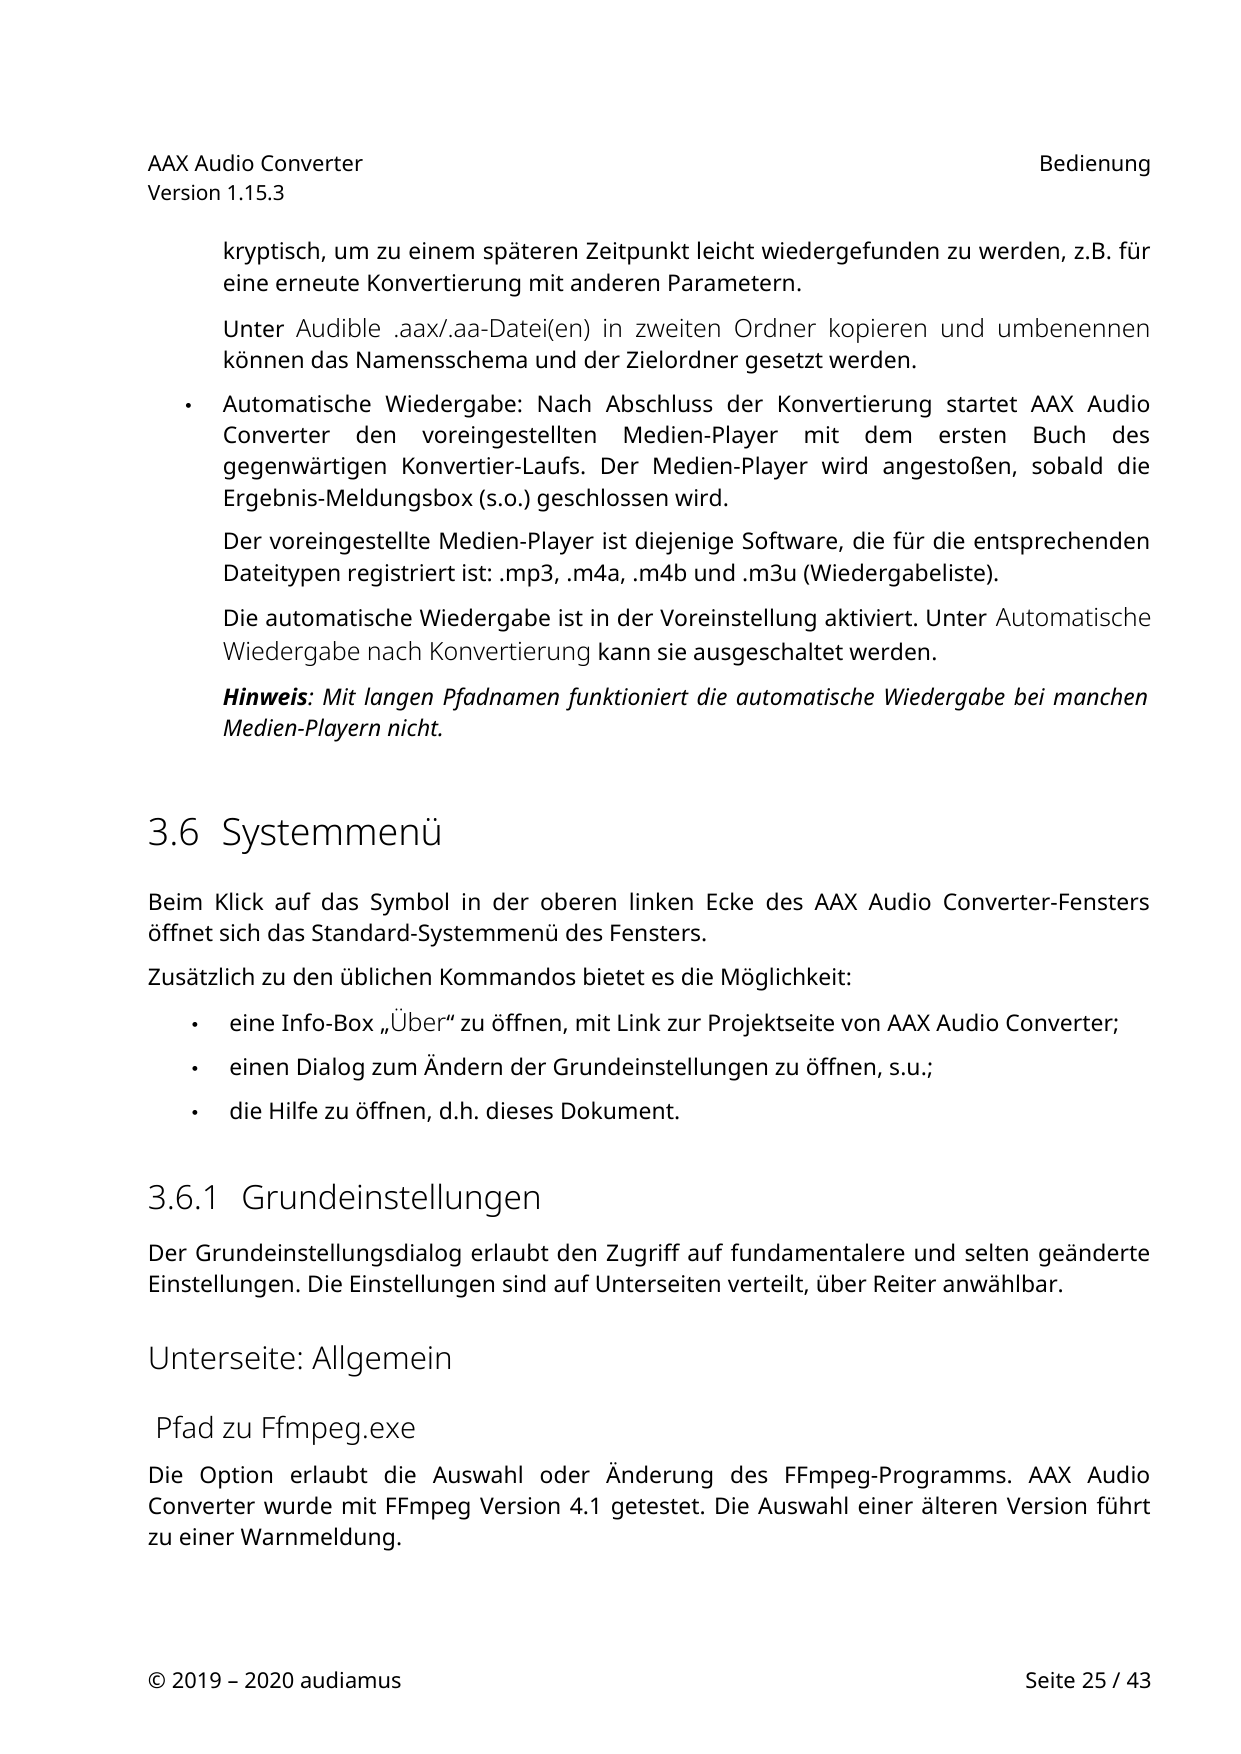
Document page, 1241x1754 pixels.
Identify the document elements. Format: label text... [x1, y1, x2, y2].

text Der Grundeinstellungsdialog erlaubt den Zugriff auf fundamentalere und selten geänderte Einstellungen. Die Einstellungen sind auf Unterseiten verteilt, über Reiter anwählbar. [148, 1237, 1152, 1299]
subtitle Pfad zu Ffmpeg.exe [148, 1407, 1152, 1447]
subtitle Systemmenü [148, 806, 1152, 857]
subtitle Grundeinstellungen [148, 1174, 1152, 1219]
list einen Dialog zum Ändern der Grundeinstellungen zu öffnen, s.u.; [192, 1051, 1152, 1082]
list Unter Audible .aax/.aa-Datei(en) in zweiten Ordner kopieren und umbenennen können das Namensschema und der Zielordner gesetzt werden. [185, 310, 1152, 375]
text Die Option erlaubt die Auswahl oder Änderung des FFmpeg-Programms. AAX Audio Converter wurde mit FFmpeg Version 4.1 getestet. Die Auswahl einer älteren Version führt zu einer Warnmeldung. [148, 1459, 1152, 1553]
subtitle Unterseite: Allgemein [148, 1336, 1152, 1379]
list Der voreingestellte Medien-Player ist diejenige Software, die für die entsprechenden Dateitypen registriert ist: .mp3, .m4a, .m4b und .m3u (Wiedergabeliste). [185, 525, 1152, 588]
list Die automatische Wiedergabe ist in der Voreinstellung aktiviert. Unter Automatische Wiedergabe nach Konvertierung kann sie ausgeschaltet werden. [185, 600, 1152, 668]
list kryptisch, um zu einem späteren Zeitpunkt leicht wiedergefunden zu werden, z.B. für eine erneute Konvertierung mit anderen Parametern. [185, 235, 1152, 298]
list Hinweis: Mit langen Pfadnamen funktioniert die automatische Wiedergabe bei manchen Medien-Playern nicht. [185, 680, 1152, 743]
list Automatische Wiedergabe: Nach Abschluss der Konvertierung startet AAX Audio Converter den voreingestellten Medien-Player mit dem ersten Buch des gegenwärtigen Konvertier-Laufs. Der Medien-Player wird angestoßen, sobald die Ergebnis-Meldungsbox (s.o.) geschlossen wird. [185, 388, 1152, 513]
list eine Info-Box „Über“ zu öffnen, mit Link zur Projektseite von AAX Audio Converter; [192, 1004, 1152, 1038]
text Zusätzlich zu den üblichen Kommandos bietet es die Möglichkeit: [148, 961, 1152, 992]
list die Hilfe zu öffnen, d.h. dieses Dokument. [192, 1094, 1152, 1126]
text Beim Klick auf das Symbol in der oberen linken Ecke des AAX Audio Converter-Fensters öffnet sich das Standard-Systemmenü des Fensters. [148, 886, 1152, 948]
